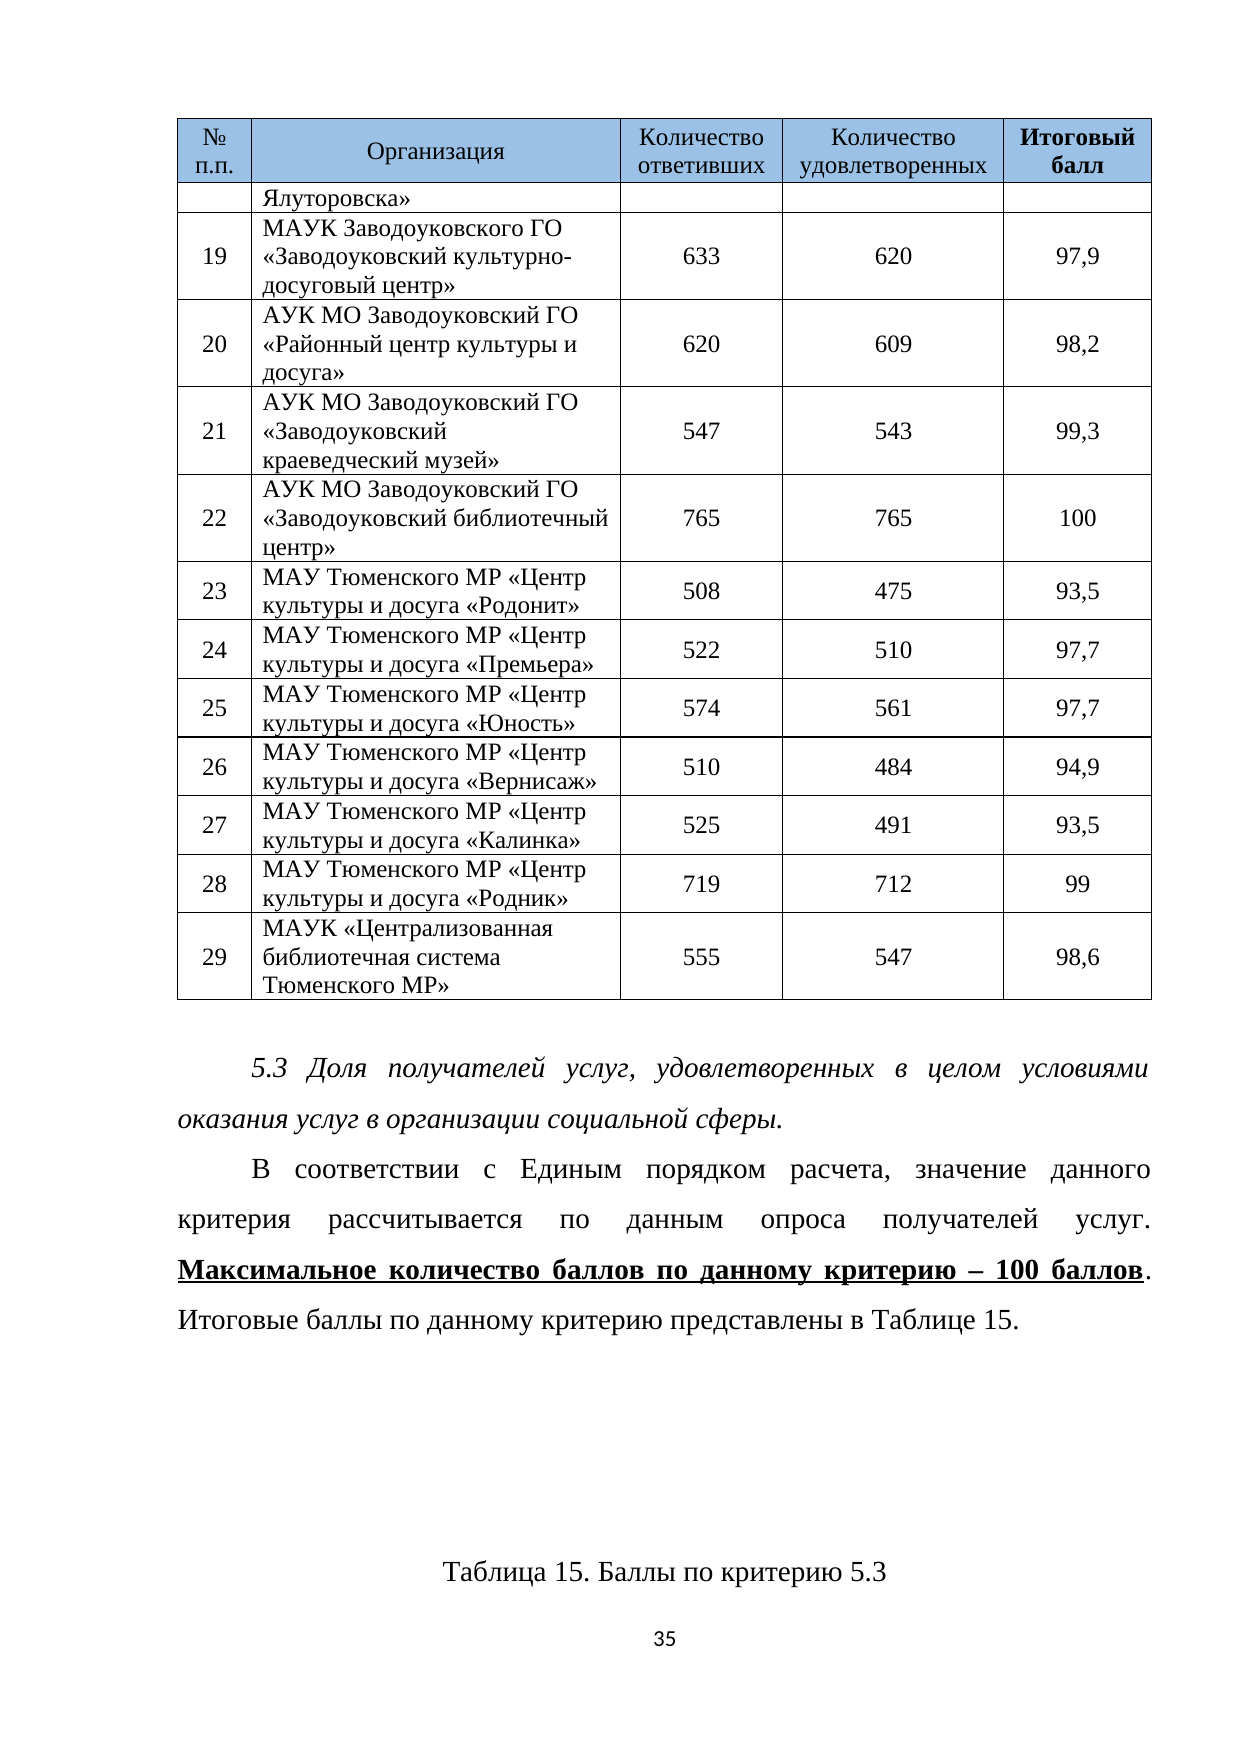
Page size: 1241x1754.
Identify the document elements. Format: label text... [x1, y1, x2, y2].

table_cell МАУ Тюменского МР «Центр культуры и досуга «Родонит» [252, 562, 620, 619]
table_cell 543 [783, 387, 1003, 473]
table_header Итоговый балл [1004, 119, 1151, 182]
table_cell 21 [178, 387, 251, 473]
table_cell 25 [178, 679, 251, 736]
table_cell 510 [621, 738, 782, 795]
table_cell 97,7 [1004, 620, 1151, 678]
table_cell 29 [178, 913, 251, 999]
table_cell 765 [621, 475, 782, 561]
table_header Количество удовлетворенных [783, 119, 1003, 182]
table_cell 484 [783, 738, 1003, 795]
table_cell МАУ Тюменского МР «Центр культуры и досуга «Вернисаж» [252, 738, 620, 795]
table_cell Ялуторовска» [252, 183, 620, 212]
table_cell [621, 183, 782, 212]
table_cell АУК МО Заводоуковский ГО «Заводоуковский краеведческий музей» [252, 387, 620, 473]
table_cell МАУ Тюменского МР «Центр культуры и досуга «Юность» [252, 679, 620, 736]
table_cell МАУК Заводоуковского ГО «Заводоуковский культурно-досуговый центр» [252, 213, 620, 299]
table_cell 19 [178, 213, 251, 299]
table_cell 609 [783, 300, 1003, 386]
table_cell 99,3 [1004, 387, 1151, 473]
table_cell 98,2 [1004, 300, 1151, 386]
table_cell 20 [178, 300, 251, 386]
table_cell [1004, 183, 1151, 212]
table_cell АУК МО Заводоуковский ГО «Заводоуковский библиотечный центр» [252, 475, 620, 561]
table_header Количество ответивших [621, 119, 782, 182]
table_cell 28 [178, 855, 251, 912]
table_cell МАУ Тюменского МР «Центр культуры и досуга «Премьера» [252, 620, 620, 678]
table_cell 22 [178, 475, 251, 561]
table_cell 522 [621, 620, 782, 678]
table_cell 475 [783, 562, 1003, 619]
text Таблица 15. Баллы по критерию 5.3 [177, 1554, 1152, 1587]
table_header Организация [252, 119, 620, 182]
table_cell 24 [178, 620, 251, 678]
table_header № п.п. [178, 119, 251, 182]
table_cell 23 [178, 562, 251, 619]
table_cell 574 [621, 679, 782, 736]
table_cell АУК МО Заводоуковский ГО «Районный центр культуры и досуга» [252, 300, 620, 386]
table_cell 555 [621, 913, 782, 999]
table_cell 97,7 [1004, 679, 1151, 736]
text В соответствии с Единым порядком расчета, значение данного критерия рассчитывается по данным опроса получателей услуг. Максимальное количество баллов по данному критерию – 100 баллов. Итоговые баллы по данному критерию представлены в Таблице 15. [177, 1151, 1152, 1336]
text 5.3 Доля получателей услуг, удовлетворенных в целом условиями оказания услуг в организации социальной сферы. [177, 1051, 1152, 1134]
table_cell 27 [178, 796, 251, 853]
table_cell [178, 183, 251, 212]
table_cell 508 [621, 562, 782, 619]
table_cell 26 [178, 738, 251, 795]
table_cell МАУ Тюменского МР «Центр культуры и досуга «Калинка» [252, 796, 620, 853]
table_cell 719 [621, 855, 782, 912]
table_cell 94,9 [1004, 738, 1151, 795]
table_cell 491 [783, 796, 1003, 853]
table_cell 100 [1004, 475, 1151, 561]
table_cell 620 [783, 213, 1003, 299]
table_cell 93,5 [1004, 562, 1151, 619]
table_cell 97,9 [1004, 213, 1151, 299]
table_cell 633 [621, 213, 782, 299]
table_cell МАУК «Централизованная библиотечная система Тюменского МР» [252, 913, 620, 999]
table_cell 99 [1004, 855, 1151, 912]
table_cell МАУ Тюменского МР «Центр культуры и досуга «Родник» [252, 855, 620, 912]
table_cell 510 [783, 620, 1003, 678]
table_cell 765 [783, 475, 1003, 561]
table_cell [783, 183, 1003, 212]
table_cell 712 [783, 855, 1003, 912]
table_cell 93,5 [1004, 796, 1151, 853]
table_cell 525 [621, 796, 782, 853]
table_cell 547 [621, 387, 782, 473]
table_cell 561 [783, 679, 1003, 736]
table_cell 98,6 [1004, 913, 1151, 999]
table_cell 620 [621, 300, 782, 386]
table_cell 547 [783, 913, 1003, 999]
